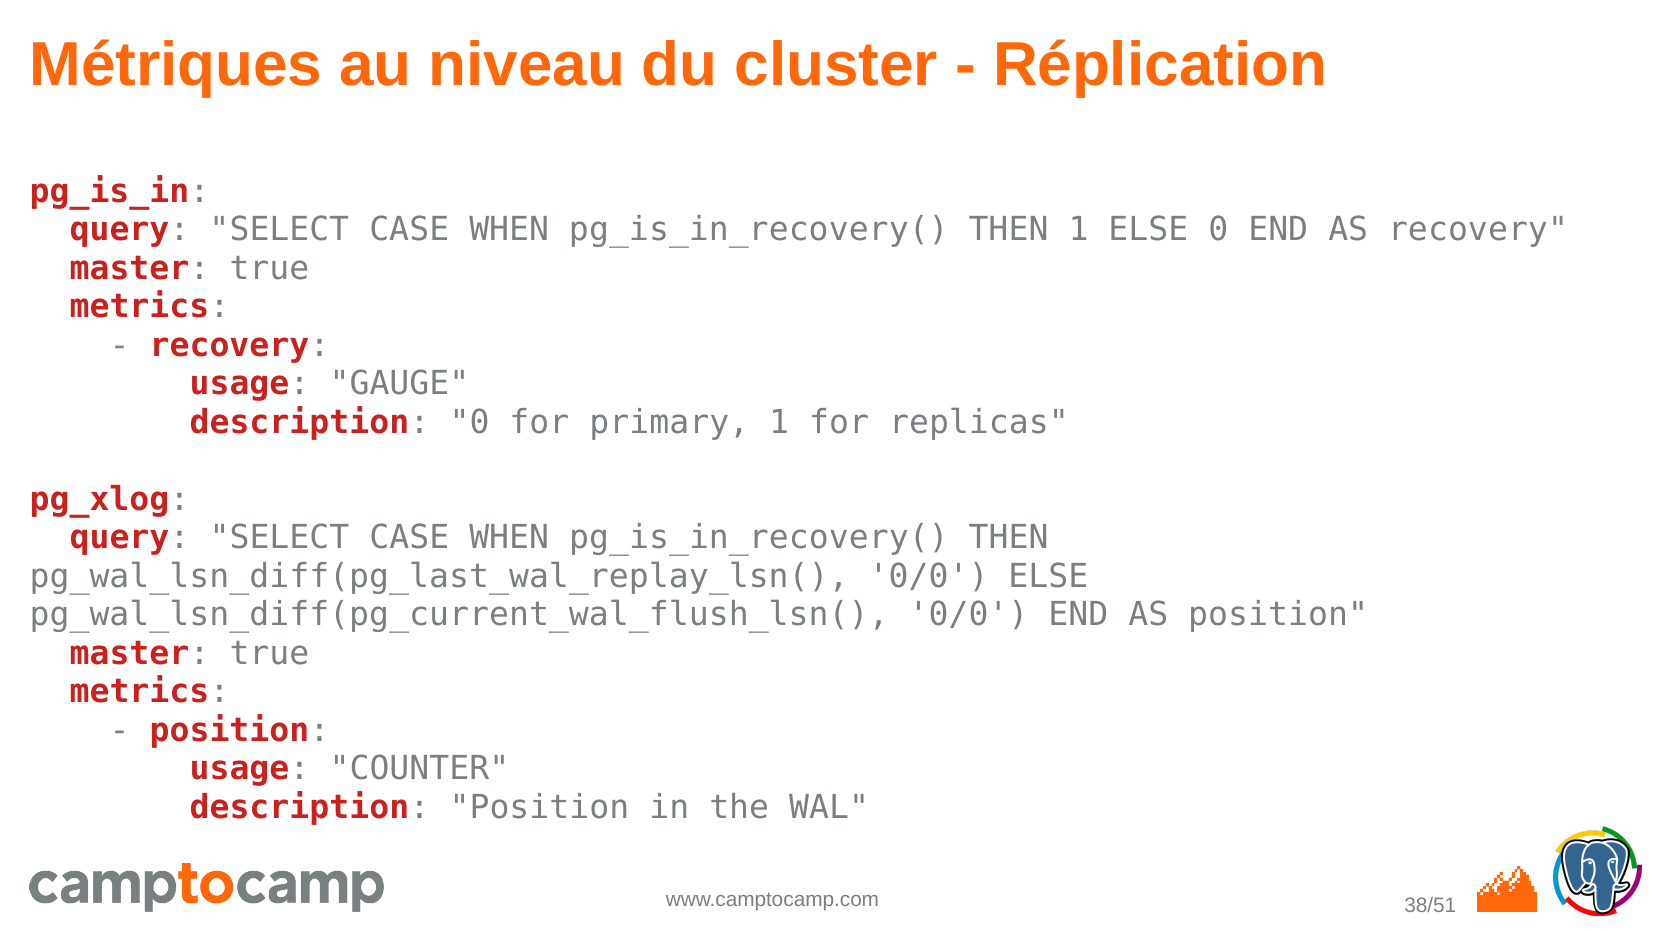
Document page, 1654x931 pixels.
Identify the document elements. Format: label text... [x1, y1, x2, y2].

title Métriques au niveau du cluster - Réplication [29, 29, 1625, 156]
list pg_is_in: query: "SELECT CASE WHEN pg_is_in_recovery() THEN 1 ELSE 0 END AS recovery" master: true metrics: - recovery: usage: "GAUGE" description: "0 for primary, 1 for replicas" pg_xlog: query: "SELECT CASE WHEN pg_is_in_recovery() THEN pg_wal_lsn_diff(pg_last_wal_replay_lsn(), '0/0') ELSE pg_wal_lsn_diff(pg_current_wal_flush_lsn(), '0/0') END AS position" master: true metrics: - position: usage: "COUNTER" description: "Position in the WAL" [29, 171, 1625, 827]
picture [1553, 826, 1642, 916]
picture [29, 863, 384, 912]
picture [1477, 866, 1537, 912]
